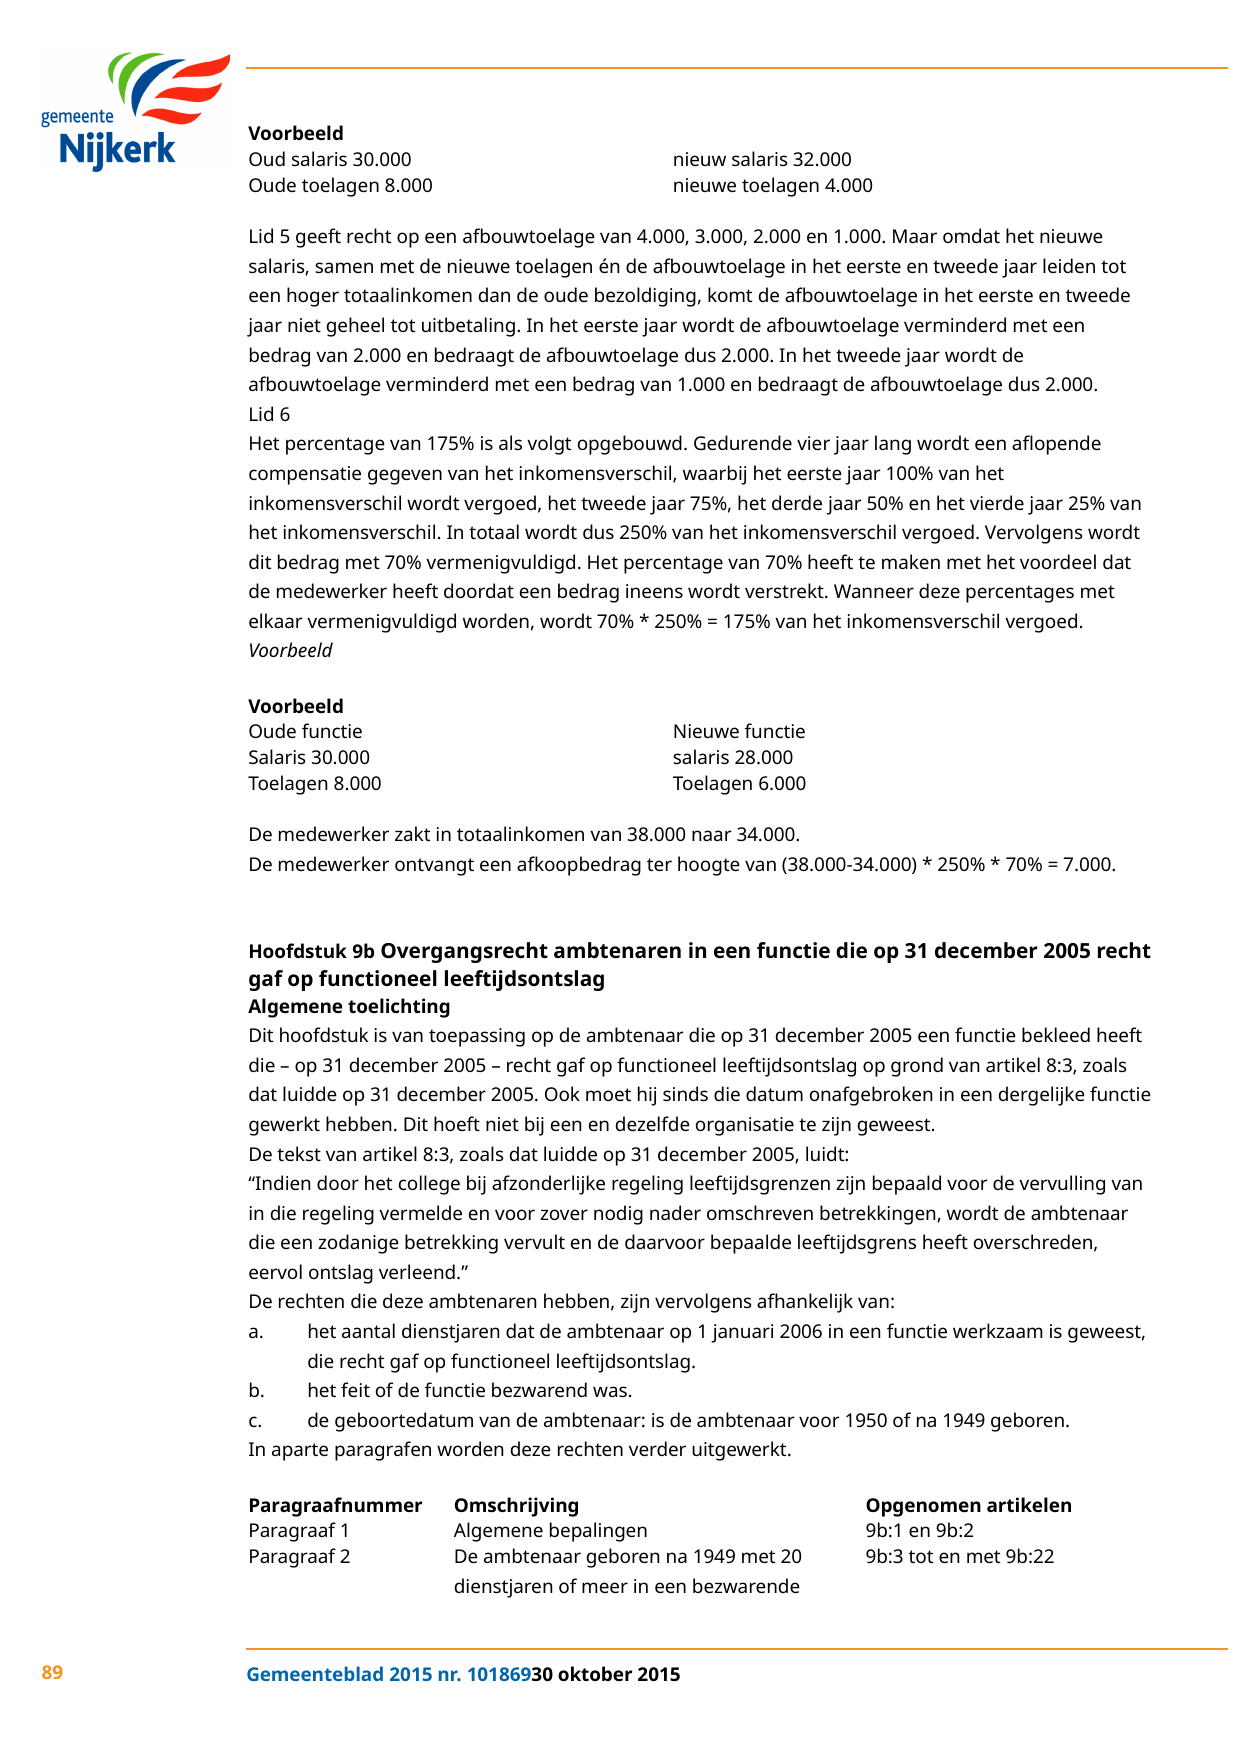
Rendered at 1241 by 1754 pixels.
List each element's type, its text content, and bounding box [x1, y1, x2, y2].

list het feit of de functie bezwarend was. [248, 1377, 1152, 1403]
list het aantal dienstjaren dat de ambtenaar op 1 januari 2006 in een functie werkzaam is geweest, die recht gaf op functioneel leeftijdsontslag. [248, 1318, 1152, 1374]
text De tekst van artikel 8:3, zoals dat luidde op 31 december 2005, luidt: [248, 1141, 1152, 1167]
text In aparte paragrafen worden deze rechten verder uitgewerkt. [248, 1437, 1152, 1462]
table_header Omschrijving [454, 1492, 865, 1518]
text Dit hoofdstuk is van toepassing op de ambtenaar die op 31 december 2005 een functie bekleed heeft die – op 31 december 2005 – recht gaf op functioneel leeftijdsontslag op grond van artikel 8:3, zoals dat luidde op 31 december 2005. Ook moet hij sinds die datum onafgebroken in een dergelijke functie gewerkt hebben. Dit hoeft niet bij een en dezelfde organisatie te zijn geweest. [248, 1022, 1152, 1137]
table_header Voorbeeld [248, 121, 673, 146]
text Lid 5 geeft recht op een afbouwtoelage van 4.000, 3.000, 2.000 en 1.000. Maar omdat het nieuwe salaris, samen met de nieuwe toelagen én de afbouwtoelage in het eerste en tweede jaar leiden tot een hoger totaalinkomen dan de oude bezoldiging, komt de afbouwtoelage in het eerste en tweede jaar niet geheel tot uitbetaling. In het eerste jaar wordt de afbouwtoelage verminderd met een bedrag van 2.000 en bedraagt de afbouwtoelage dus 2.000. In het tweede jaar wordt de afbouwtoelage verminderd met een bedrag van 1.000 en bedraagt de afbouwtoelage dus 2.000. [248, 223, 1152, 397]
picture [41, 47, 231, 172]
table_cell Algemene bepalingen [454, 1518, 865, 1543]
table_header [673, 121, 1152, 146]
table_cell nieuw salaris 32.000 [673, 146, 1152, 172]
list de geboortedatum van de ambtenaar: is de ambtenaar voor 1950 of na 1949 geboren. [248, 1407, 1152, 1433]
table_header Voorbeeld [248, 693, 673, 719]
table_cell nieuwe toelagen 4.000 [673, 172, 1152, 198]
table_cell Oude toelagen 8.000 [248, 172, 673, 198]
text Het percentage van 175% is als volgt opgebouwd. Gedurende vier jaar lang wordt een aflopende compensatie gegeven van het inkomensverschil, waarbij het eerste jaar 100% van het inkomensverschil wordt vergoed, het tweede jaar 75%, het derde jaar 50% en het vierde jaar 25% van het inkomensverschil. In totaal wordt dus 250% van het inkomensverschil vergoed. Vervolgens wordt dit bedrag met 70% vermenigvuldigd. Het percentage van 70% heeft te maken met het voordeel dat de medewerker heeft doordat een bedrag ineens wordt verstrekt. Wanneer deze percentages met elkaar vermenigvuldigd worden, wordt 70% * 250% = 175% van het inkomensverschil vergoed. [248, 431, 1152, 634]
table_cell Toelagen 6.000 [673, 770, 1152, 796]
table_cell Salaris 30.000 [248, 744, 673, 770]
text Voorbeeld [248, 638, 1152, 663]
text Lid 6 [248, 401, 1152, 427]
text “Indien door het college bij afzonderlijke regeling leeftijdsgrenzen zijn bepaald voor de vervulling van in die regeling vermelde en voor zover nodig nader omschreven betrekkingen, wordt de ambtenaar die een zodanige betrekking vervult en de daarvoor bepaalde leeftijdsgrens heeft overschreden, eervol ontslag verleend.” [248, 1170, 1152, 1285]
text De rechten die deze ambtenaren hebben, zijn vervolgens afhankelijk van: [248, 1289, 1152, 1314]
table_cell Oud salaris 30.000 [248, 146, 673, 172]
table_cell Paragraaf 1 [248, 1518, 454, 1543]
table_cell De ambtenaar geboren na 1949 met 20 dienstjaren of meer in een bezwarende [454, 1544, 865, 1599]
table_cell 9b:1 en 9b:2 [865, 1518, 1152, 1543]
table_cell 9b:3 tot en met 9b:22 [865, 1544, 1152, 1599]
text De medewerker zakt in totaalinkomen van 38.000 naar 34.000. [248, 822, 1152, 847]
table_cell Paragraaf 2 [248, 1544, 454, 1599]
table_cell Toelagen 8.000 [248, 770, 673, 796]
table_header [673, 693, 1152, 719]
table_cell salaris 28.000 [673, 744, 1152, 770]
table_cell Oude functie [248, 719, 673, 744]
table_header Opgenomen artikelen [865, 1492, 1152, 1518]
table_header Paragraafnummer [248, 1492, 454, 1518]
text Algemene toelichting [248, 993, 1152, 1019]
text Hoofdstuk 9b Overgangsrecht ambtenaren in een functie die op 31 december 2005 recht gaf op functioneel leeftijdsontslag [248, 936, 1152, 993]
text De medewerker ontvangt een afkoopbedrag ter hoogte van (38.000-34.000) * 250% * 70% = 7.000. [248, 851, 1152, 877]
table_cell Nieuwe functie [673, 719, 1152, 744]
